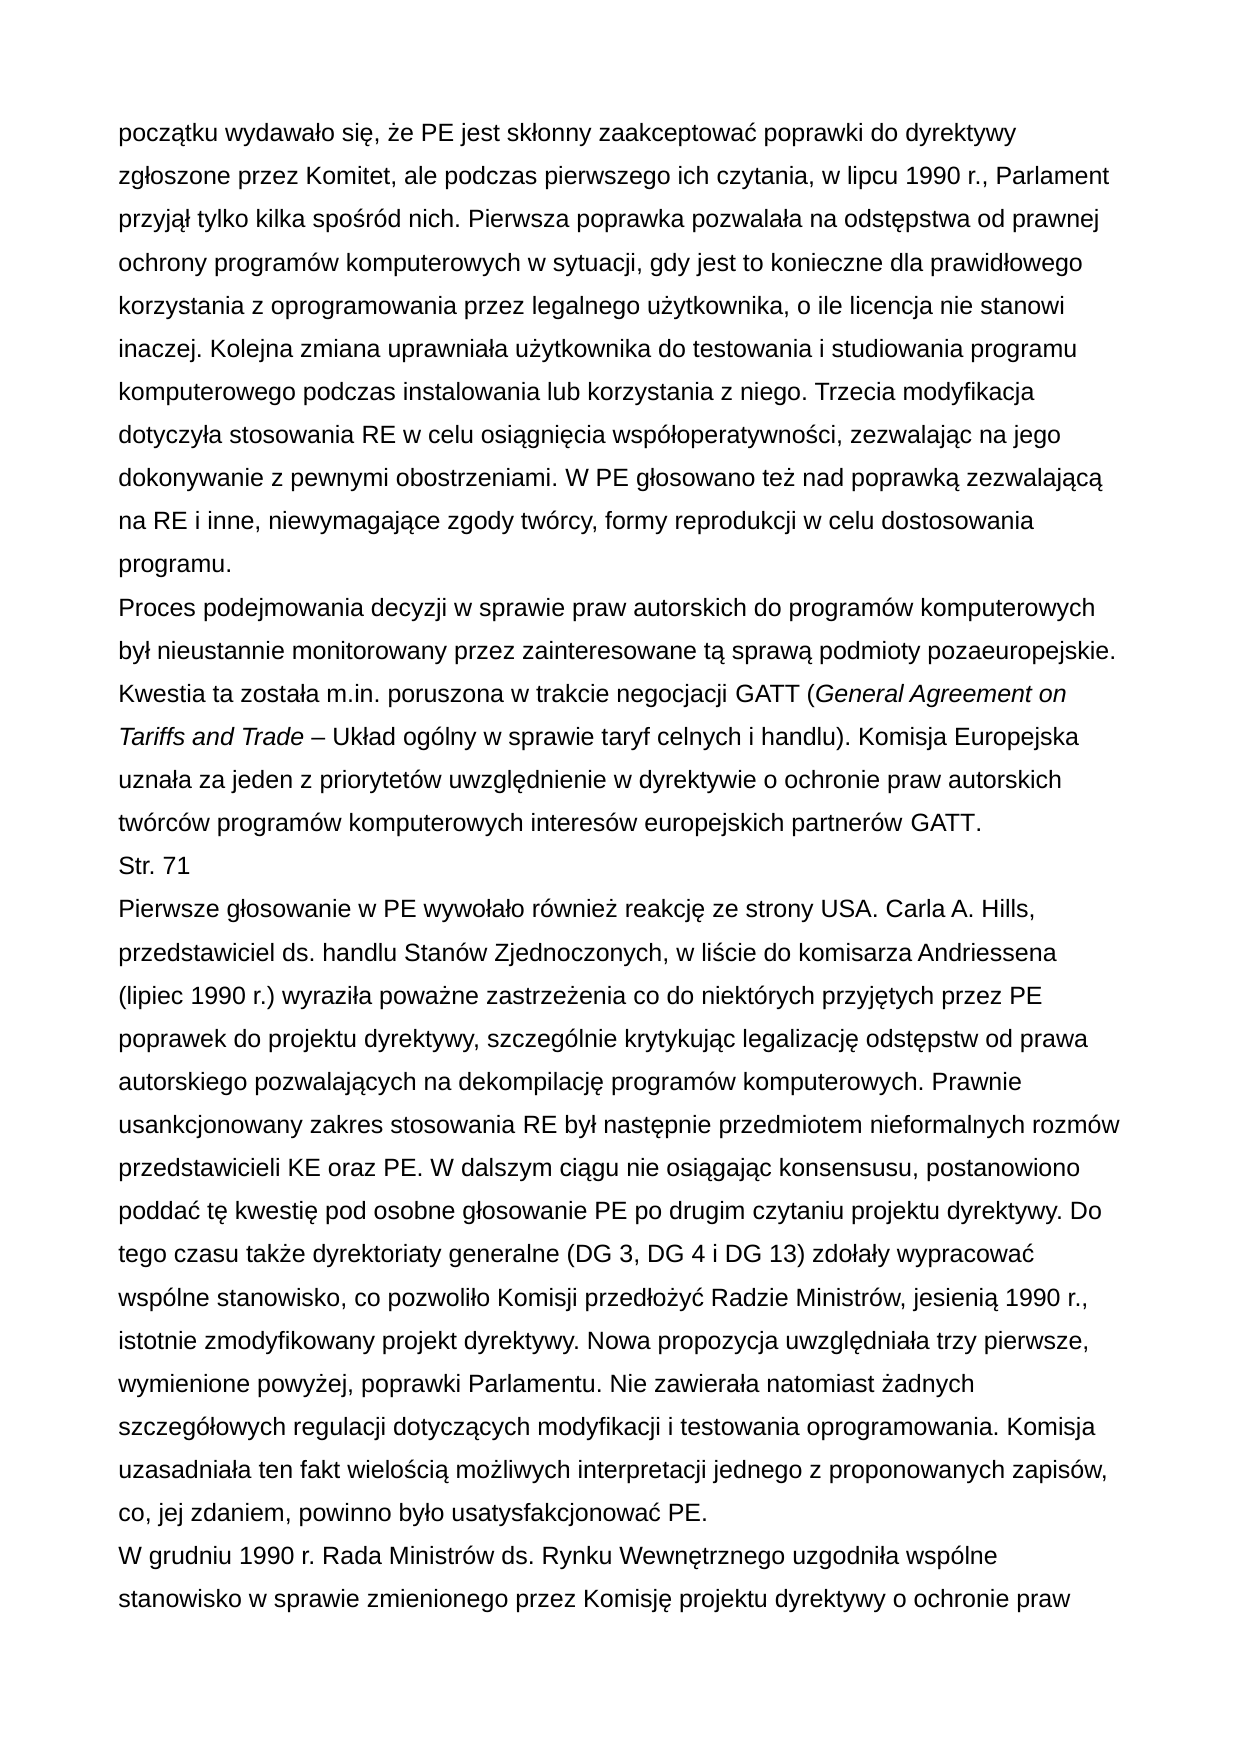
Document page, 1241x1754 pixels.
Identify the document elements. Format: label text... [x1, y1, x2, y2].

text Proces podejmowania decyzji w sprawie praw autorskich do programów komputerowych był nieustannie monitorowany przez zainteresowane tą sprawą podmioty pozaeuropejskie. Kwestia ta została m.in. poruszona w trakcie negocjacji GATT (General Agreement on Tariffs and Trade – Układ ogólny w sprawie taryf celnych i handlu). Komisja Europejska uznała za jeden z priorytetów uwzględnienie w dyrektywie o ochronie praw autorskich twórców programów komputerowych interesów europejskich partnerów GATT. [118, 592, 1122, 837]
text W grudniu 1990 r. Rada Ministrów ds. Rynku Wewnętrznego uzgodniła wspólne stanowisko w sprawie zmienionego przez Komisję projektu dyrektywy o ochronie praw [118, 1541, 1122, 1613]
text początku wydawało się, że PE jest skłonny zaakceptować poprawki do dyrektywy zgłoszone przez Komitet, ale podczas pierwszego ich czytania, w lipcu 1990 r., Parlament przyjął tylko kilka spośród nich. Pierwsza poprawka pozwalała na odstępstwa od prawnej ochrony programów komputerowych w sytuacji, gdy jest to konieczne dla prawidłowego korzystania z oprogramowania przez legalnego użytkownika, o ile licencja nie stanowi inaczej. Kolejna zmiana uprawniała użytkownika do testowania i studiowania programu komputerowego podczas instalowania lub korzystania z niego. Trzecia modyfikacja dotyczyła stosowania RE w celu osiągnięcia współoperatywności, zezwalając na jego dokonywanie z pewnymi obostrzeniami. W PE głosowano też nad poprawką zezwalającą na RE i inne, niewymagające zgody twórcy, formy reprodukcji w celu dostosowania programu. [118, 118, 1122, 578]
text Pierwsze głosowanie w PE wywołało również reakcję ze strony USA. Carla A. Hills, przedstawiciel ds. handlu Stanów Zjednoczonych, w liście do komisarza Andriessena (lipiec 1990 r.) wyraziła poważne zastrzeżenia co do niektórych przyjętych przez PE poprawek do projektu dyrektywy, szczególnie krytykując legalizację odstępstw od prawa autorskiego pozwalających na dekompilację programów komputerowych. Prawnie usankcjonowany zakres stosowania RE był następnie przedmiotem nieformalnych rozmów przedstawicieli KE oraz PE. W dalszym ciągu nie osiągając konsensusu, postanowiono poddać tę kwestię pod osobne głosowanie PE po drugim czytaniu projektu dyrektywy. Do tego czasu także dyrektoriaty generalne (DG 3, DG 4 i DG 13) zdołały wypracować wspólne stanowisko, co pozwoliło Komisji przedłożyć Radzie Ministrów, jesienią 1990 r., istotnie zmodyfikowany projekt dyrektywy. Nowa propozycja uwzględniała trzy pierwsze, wymienione powyżej, poprawki Parlamentu. Nie zawierała natomiast żadnych szczegółowych regulacji dotyczących modyfikacji i testowania oprogramowania. Komisja uzasadniała ten fakt wielością możliwych interpretacji jednego z proponowanych zapisów, co, jej zdaniem, powinno było usatysfakcjonować PE. [118, 894, 1122, 1527]
text Str. 71 [118, 851, 1122, 880]
